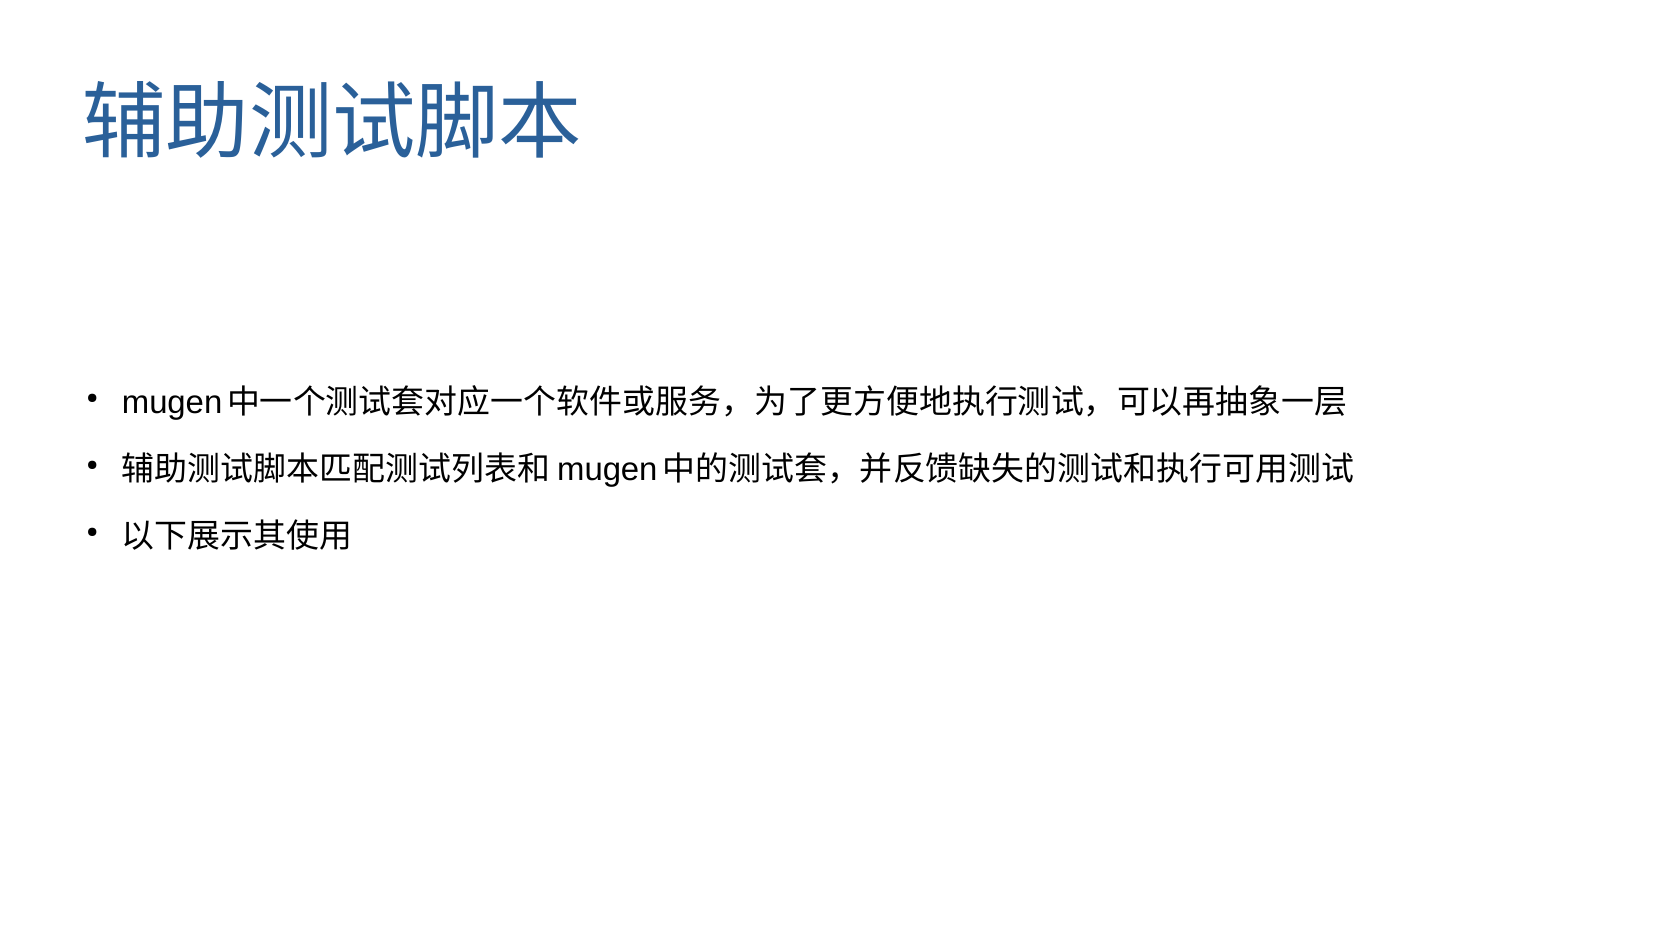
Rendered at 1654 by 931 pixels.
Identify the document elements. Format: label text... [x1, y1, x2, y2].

list mugen中一个测试套对应一个软件或服务，为了更方便地执行测试，可以再抽象一层 辅助测试脚本匹配测试列表和mugen中的测试套，并反馈缺失的测试和执行可用测试 以下展示其使用 [75, 375, 1426, 563]
title 辅助测试脚本 [82, 37, 1571, 193]
